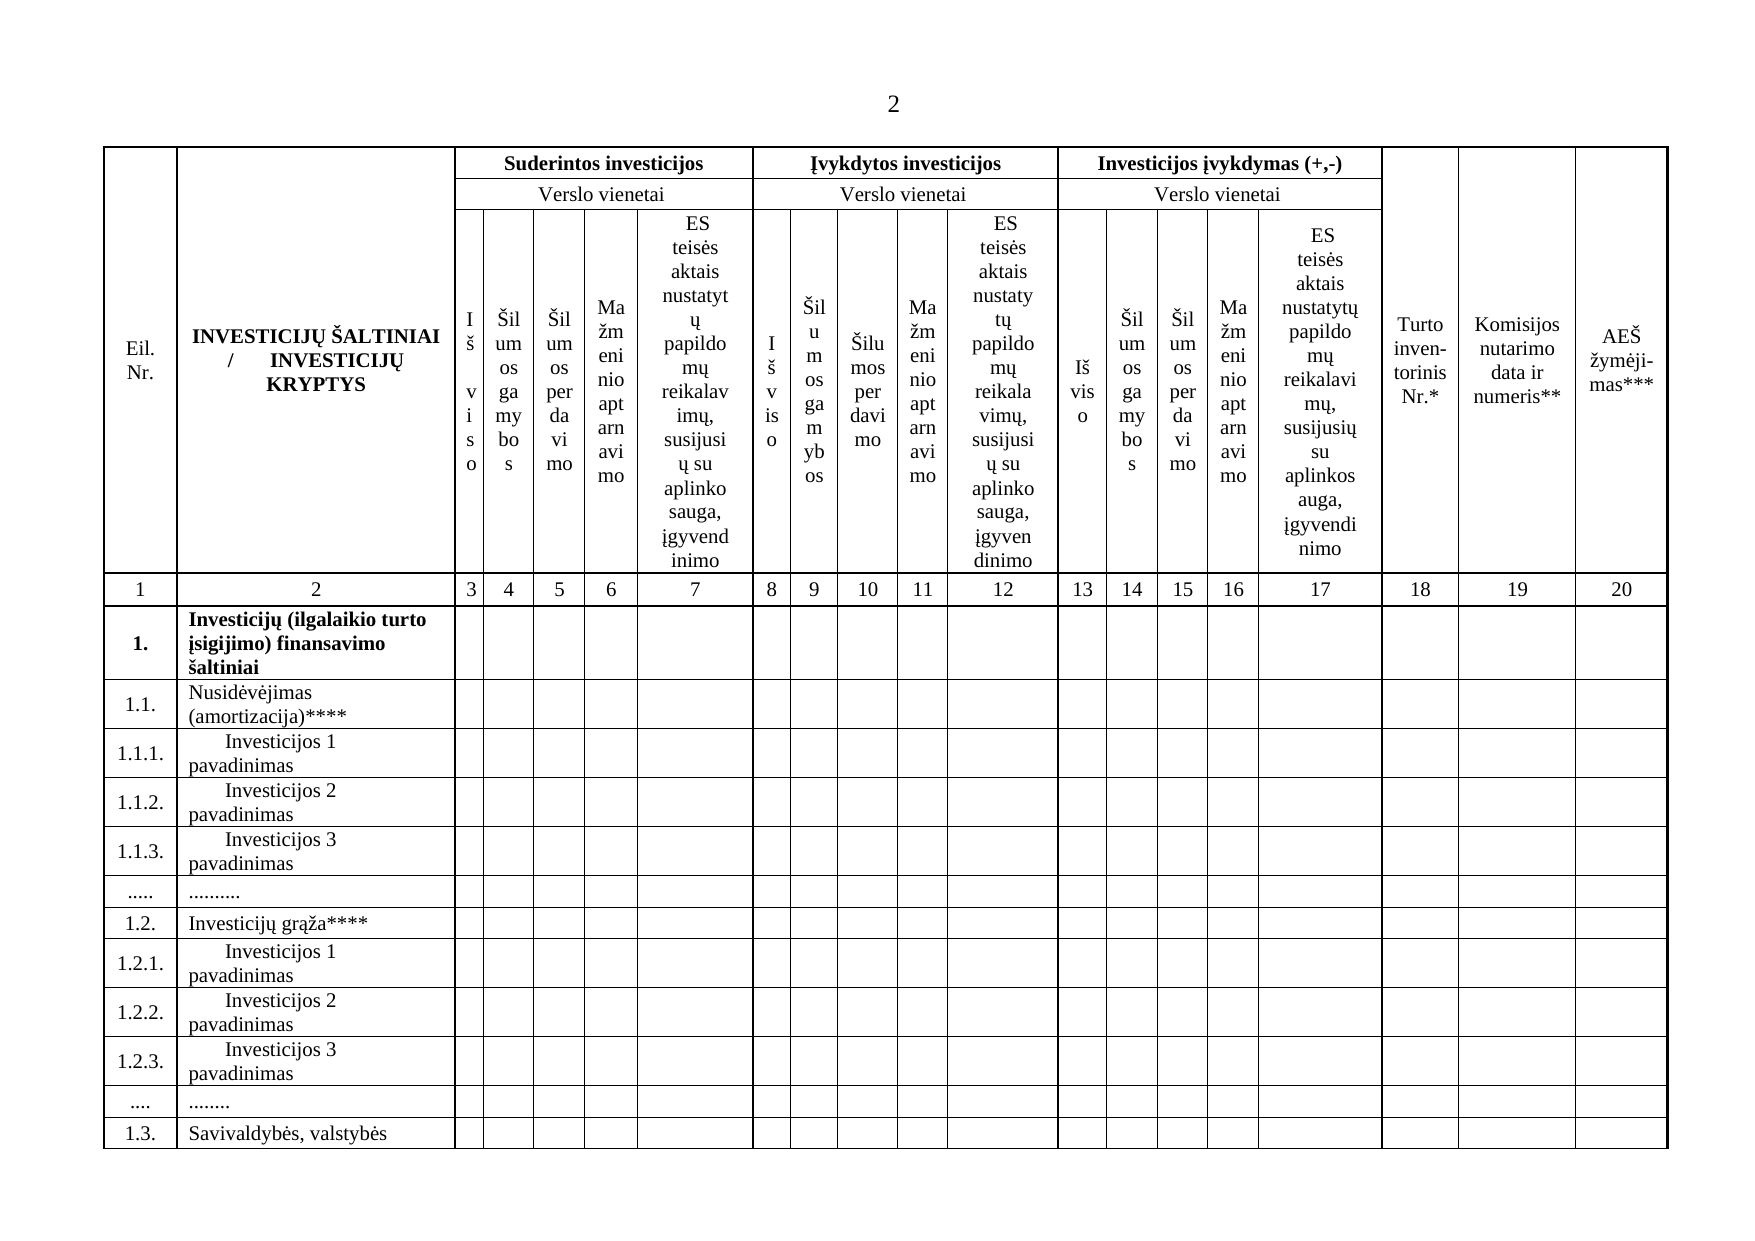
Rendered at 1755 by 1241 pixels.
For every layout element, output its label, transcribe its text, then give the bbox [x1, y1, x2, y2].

table_cell [838, 1037, 897, 1085]
table_cell Nusidėvėjimas (amortizacija)**** [178, 680, 454, 728]
table_cell [585, 607, 637, 679]
table_cell [1158, 778, 1207, 826]
table_header Komisijos nutarimo data ir numeris** [1459, 148, 1575, 572]
table_cell [754, 827, 790, 875]
table_cell [1576, 1086, 1666, 1117]
table_cell 1.2. [105, 908, 176, 938]
table_cell [585, 729, 637, 777]
table_cell [484, 939, 533, 987]
table_cell [585, 1118, 637, 1148]
table_cell [898, 729, 947, 777]
table_cell Savivaldybės, valstybės [178, 1118, 454, 1148]
table_cell ES teisės aktais nustatytų papildomų reikalavimų, susijusių su aplinkosauga, įgyvendinimo [1259, 210, 1381, 572]
table_cell [484, 908, 533, 938]
table_cell [1208, 1086, 1258, 1117]
table_cell [1576, 939, 1666, 987]
table_cell [1059, 827, 1106, 875]
table_cell 4 [484, 574, 533, 604]
table_cell [1259, 729, 1381, 777]
table_cell Mažmeninio aptarnavimo [1208, 210, 1258, 572]
table_cell [898, 607, 947, 679]
table_cell [534, 908, 584, 938]
table_cell [638, 607, 752, 679]
table_cell [791, 908, 837, 938]
table_cell [1259, 1037, 1381, 1085]
table_cell [1576, 607, 1666, 679]
table_cell 7 [638, 574, 752, 604]
table_cell [948, 729, 1057, 777]
table_cell 15 [1158, 574, 1207, 604]
table_cell 1.2.2. [105, 988, 176, 1036]
table_cell [948, 939, 1057, 987]
table_cell 1.2.3. [105, 1037, 176, 1085]
table_cell 20 [1576, 574, 1666, 604]
table_cell [1158, 876, 1207, 907]
table_cell [534, 876, 584, 907]
table_cell [484, 778, 533, 826]
table_cell Investicijų grąža**** [178, 908, 454, 938]
table_cell [456, 778, 483, 826]
table_cell [1059, 729, 1106, 777]
table_cell Investicijų (ilgalaikio turto įsigijimo) finansavimo šaltiniai [178, 607, 454, 679]
table_cell Investicijos 2 pavadinimas [178, 778, 454, 826]
table_cell [1383, 1037, 1458, 1085]
table_cell [1383, 827, 1458, 875]
table_cell [638, 1086, 752, 1117]
table_cell [838, 876, 897, 907]
table_cell [484, 1118, 533, 1148]
table_cell [638, 1118, 752, 1148]
table_cell [1383, 988, 1458, 1036]
table_cell [898, 827, 947, 875]
table_cell [534, 1086, 584, 1117]
table_cell [534, 607, 584, 679]
table_cell Šilumos perdavimo [534, 210, 584, 572]
table_header Įvykdytos investicijos [754, 148, 1057, 177]
table_cell Iš viso [1059, 210, 1106, 572]
table_cell [456, 908, 483, 938]
table_cell [791, 827, 837, 875]
table_cell [1259, 827, 1381, 875]
table_cell [838, 729, 897, 777]
table_cell [838, 680, 897, 728]
table_cell Verslo vienetai [1059, 179, 1381, 209]
table_header Eil. Nr. [105, 148, 176, 572]
table_cell [1383, 908, 1458, 938]
table_cell [1576, 988, 1666, 1036]
table_cell 1.3. [105, 1118, 176, 1148]
table_cell [1158, 607, 1207, 679]
table_cell [1208, 729, 1258, 777]
table_cell [1208, 680, 1258, 728]
table_cell 11 [898, 574, 947, 604]
table_cell [791, 680, 837, 728]
table_cell [838, 939, 897, 987]
table_cell [456, 607, 483, 679]
table_cell 12 [948, 574, 1057, 604]
table_cell [1158, 1118, 1207, 1148]
table_cell [456, 876, 483, 907]
table_cell [948, 778, 1057, 826]
table_cell [456, 1118, 483, 1148]
table_cell [484, 729, 533, 777]
table_cell [754, 1086, 790, 1117]
table_cell [1158, 1037, 1207, 1085]
table_cell Investicijos 1 pavadinimas [178, 939, 454, 987]
table_cell [1208, 939, 1258, 987]
table_cell [1576, 1037, 1666, 1085]
table_cell [456, 939, 483, 987]
table_cell [1059, 1118, 1106, 1148]
table_cell [1383, 876, 1458, 907]
table_cell 1.1.1. [105, 729, 176, 777]
table_cell [948, 1118, 1057, 1148]
table_cell [534, 1037, 584, 1085]
table_cell [1107, 1037, 1157, 1085]
table_cell 1 [105, 574, 176, 604]
table_cell ES teisės aktais nustatytų papildomų reikalavimų, susijusių su aplinkosauga, įgyvendinimo [638, 210, 752, 572]
table_cell [1208, 1118, 1258, 1148]
table_cell [791, 607, 837, 679]
table_cell [1107, 680, 1157, 728]
table_cell [585, 680, 637, 728]
table_cell [456, 988, 483, 1036]
table_cell [1576, 876, 1666, 907]
table_cell Investicijos 1 pavadinimas [178, 729, 454, 777]
table_cell [1259, 680, 1381, 728]
table_cell [1059, 1086, 1106, 1117]
table_cell [1158, 680, 1207, 728]
table_cell 17 [1259, 574, 1381, 604]
table_cell [638, 1037, 752, 1085]
table_cell [948, 1086, 1057, 1117]
table_cell [948, 988, 1057, 1036]
table_header Suderintos investicijos [456, 148, 752, 177]
table_cell [838, 778, 897, 826]
table_cell [1459, 607, 1575, 679]
table_cell [484, 607, 533, 679]
table_cell [791, 1118, 837, 1148]
table_header Turto inven-torinis Nr.* [1383, 148, 1458, 572]
table_cell 3 [456, 574, 483, 604]
table_cell [898, 908, 947, 938]
table_cell [638, 988, 752, 1036]
table_cell [1208, 827, 1258, 875]
table_cell Verslo vienetai [456, 179, 752, 209]
table_cell [898, 1086, 947, 1117]
table_cell [838, 1118, 897, 1148]
table_cell [456, 680, 483, 728]
table_cell 1.1. [105, 680, 176, 728]
table_cell [898, 1037, 947, 1085]
table_cell [1059, 908, 1106, 938]
table_cell [1158, 908, 1207, 938]
table_cell Iš viso [456, 210, 483, 572]
table_cell [534, 729, 584, 777]
table_cell [1459, 1086, 1575, 1117]
table_cell [1259, 908, 1381, 938]
table_cell [1383, 729, 1458, 777]
table_cell [754, 876, 790, 907]
table_cell [484, 827, 533, 875]
table_cell [585, 908, 637, 938]
table_cell [1383, 939, 1458, 987]
table_cell [534, 680, 584, 728]
table_cell [1059, 778, 1106, 826]
table_cell Šilumos perdavimo [1158, 210, 1207, 572]
table_cell [1259, 778, 1381, 826]
table_cell [585, 939, 637, 987]
table_cell [791, 876, 837, 907]
table_cell [484, 1037, 533, 1085]
table_cell [1459, 729, 1575, 777]
table_cell [484, 1086, 533, 1117]
table_cell [898, 1118, 947, 1148]
table_cell Mažmeninio aptarnavimo [898, 210, 947, 572]
table_cell 8 [754, 574, 790, 604]
table_cell 1.2.1. [105, 939, 176, 987]
table_header Investicijos įvykdymas (+,-) [1059, 148, 1381, 177]
table_cell Šilumos gamybos [484, 210, 533, 572]
table_cell [1459, 680, 1575, 728]
table_cell [1158, 939, 1207, 987]
table_cell [1383, 1118, 1458, 1148]
table_cell [638, 680, 752, 728]
table_cell [754, 1118, 790, 1148]
table_cell [1459, 908, 1575, 938]
table_cell 13 [1059, 574, 1106, 604]
table_cell .......... [178, 876, 454, 907]
table_cell [1059, 607, 1106, 679]
table_cell [456, 729, 483, 777]
table_cell [585, 1086, 637, 1117]
table_cell [754, 680, 790, 728]
table_cell [838, 827, 897, 875]
table_cell [1259, 1086, 1381, 1117]
table_header INVESTICIJŲ ŠALTINIAI / INVESTICIJŲ KRYPTYS [178, 148, 454, 572]
table_cell [534, 988, 584, 1036]
table_cell [1459, 988, 1575, 1036]
table_cell 18 [1383, 574, 1458, 604]
table_cell [1107, 876, 1157, 907]
table_cell [791, 1037, 837, 1085]
table_cell [1158, 988, 1207, 1036]
table_cell [1259, 1118, 1381, 1148]
table_cell [1576, 827, 1666, 875]
table_cell [1059, 1037, 1106, 1085]
table_cell [898, 876, 947, 907]
table_cell [1459, 1037, 1575, 1085]
table_cell [585, 988, 637, 1036]
table_cell [1459, 876, 1575, 907]
table_cell [1107, 1118, 1157, 1148]
table_cell [948, 876, 1057, 907]
table_cell 9 [791, 574, 837, 604]
table_cell [948, 680, 1057, 728]
table_cell 1.1.3. [105, 827, 176, 875]
table_cell [484, 988, 533, 1036]
table_cell [1107, 607, 1157, 679]
table_cell [1383, 680, 1458, 728]
table_cell 1. [105, 607, 176, 679]
table_cell [1383, 1086, 1458, 1117]
table_cell [1259, 988, 1381, 1036]
table_cell [1208, 908, 1258, 938]
table_cell Iš viso [754, 210, 790, 572]
table_cell .... [105, 1086, 176, 1117]
table_cell [838, 607, 897, 679]
table_cell [585, 778, 637, 826]
table_cell [948, 607, 1057, 679]
table_cell [638, 908, 752, 938]
table_cell [585, 876, 637, 907]
table_cell 1.1.2. [105, 778, 176, 826]
table_cell [898, 778, 947, 826]
table_cell [1107, 778, 1157, 826]
table_cell [1107, 939, 1157, 987]
table_cell ..... [105, 876, 176, 907]
table_cell [1059, 680, 1106, 728]
table_cell [754, 908, 790, 938]
table_cell [1576, 729, 1666, 777]
table_cell Investicijos 3 pavadinimas [178, 827, 454, 875]
table_cell [1107, 827, 1157, 875]
table_cell 5 [534, 574, 584, 604]
table_cell [1107, 1086, 1157, 1117]
table_cell [1259, 939, 1381, 987]
table_cell [1107, 988, 1157, 1036]
table_cell [1576, 908, 1666, 938]
table_cell 6 [585, 574, 637, 604]
table_cell Investicijos 2 pavadinimas [178, 988, 454, 1036]
table_cell 14 [1107, 574, 1157, 604]
table_cell [948, 908, 1057, 938]
table_cell [1383, 607, 1458, 679]
table_cell [754, 778, 790, 826]
table_cell [754, 939, 790, 987]
table_cell [1158, 1086, 1207, 1117]
table_cell [1459, 1118, 1575, 1148]
table_cell [484, 876, 533, 907]
table_cell [1576, 1118, 1666, 1148]
table_cell [1576, 778, 1666, 826]
table_cell Šilumos gamybos [791, 210, 837, 572]
table_cell [1059, 876, 1106, 907]
table_cell 2 [178, 574, 454, 604]
table_cell [1059, 988, 1106, 1036]
table_cell Investicijos 3 pavadinimas [178, 1037, 454, 1085]
table_cell [638, 939, 752, 987]
table_cell [838, 1086, 897, 1117]
table_cell [1158, 827, 1207, 875]
table_cell [1383, 778, 1458, 826]
table_cell [534, 939, 584, 987]
table_cell [791, 988, 837, 1036]
table_cell [838, 988, 897, 1036]
table_cell [1208, 607, 1258, 679]
table_cell [456, 827, 483, 875]
table_cell [638, 827, 752, 875]
table_cell [898, 988, 947, 1036]
table_cell [948, 827, 1057, 875]
table_cell Šilumos perdavimo [838, 210, 897, 572]
table_cell [638, 876, 752, 907]
table_cell [585, 1037, 637, 1085]
table_cell [456, 1086, 483, 1117]
table_cell [1459, 939, 1575, 987]
table_cell [791, 729, 837, 777]
table_cell [638, 778, 752, 826]
table_cell [754, 1037, 790, 1085]
table_cell [1459, 827, 1575, 875]
table_cell 10 [838, 574, 897, 604]
table_cell [1576, 680, 1666, 728]
table_cell Mažmeninio aptarnavimo [585, 210, 637, 572]
table_cell [534, 827, 584, 875]
table_cell 16 [1208, 574, 1258, 604]
table_cell [1259, 607, 1381, 679]
table_cell [898, 680, 947, 728]
table_cell [791, 778, 837, 826]
table_cell [1459, 778, 1575, 826]
table_cell [791, 1086, 837, 1117]
table_cell ES teisės aktais nustatytų papildomų reikalavimų, susijusių su aplinkosauga, įgyvendinimo [948, 210, 1057, 572]
table_cell [1158, 729, 1207, 777]
table_cell [1259, 876, 1381, 907]
table_cell [754, 729, 790, 777]
table_cell [838, 908, 897, 938]
table_cell [534, 1118, 584, 1148]
table_cell [1208, 988, 1258, 1036]
table_header AEŠ žymėji-mas*** [1576, 148, 1666, 572]
table_cell [1059, 939, 1106, 987]
table_cell Šilumos gamybos [1107, 210, 1157, 572]
table_cell [754, 607, 790, 679]
table_cell [484, 680, 533, 728]
table_cell ........ [178, 1086, 454, 1117]
table_cell [534, 778, 584, 826]
table_cell [638, 729, 752, 777]
table_cell [948, 1037, 1057, 1085]
table_cell [456, 1037, 483, 1085]
table_cell [1107, 908, 1157, 938]
table_cell [1208, 778, 1258, 826]
table_cell [791, 939, 837, 987]
table_cell [585, 827, 637, 875]
table_cell [1208, 876, 1258, 907]
table_cell Verslo vienetai [754, 179, 1057, 209]
table_cell [1208, 1037, 1258, 1085]
table_cell [1107, 729, 1157, 777]
table_cell [754, 988, 790, 1036]
table_cell [898, 939, 947, 987]
table_cell 19 [1459, 574, 1575, 604]
